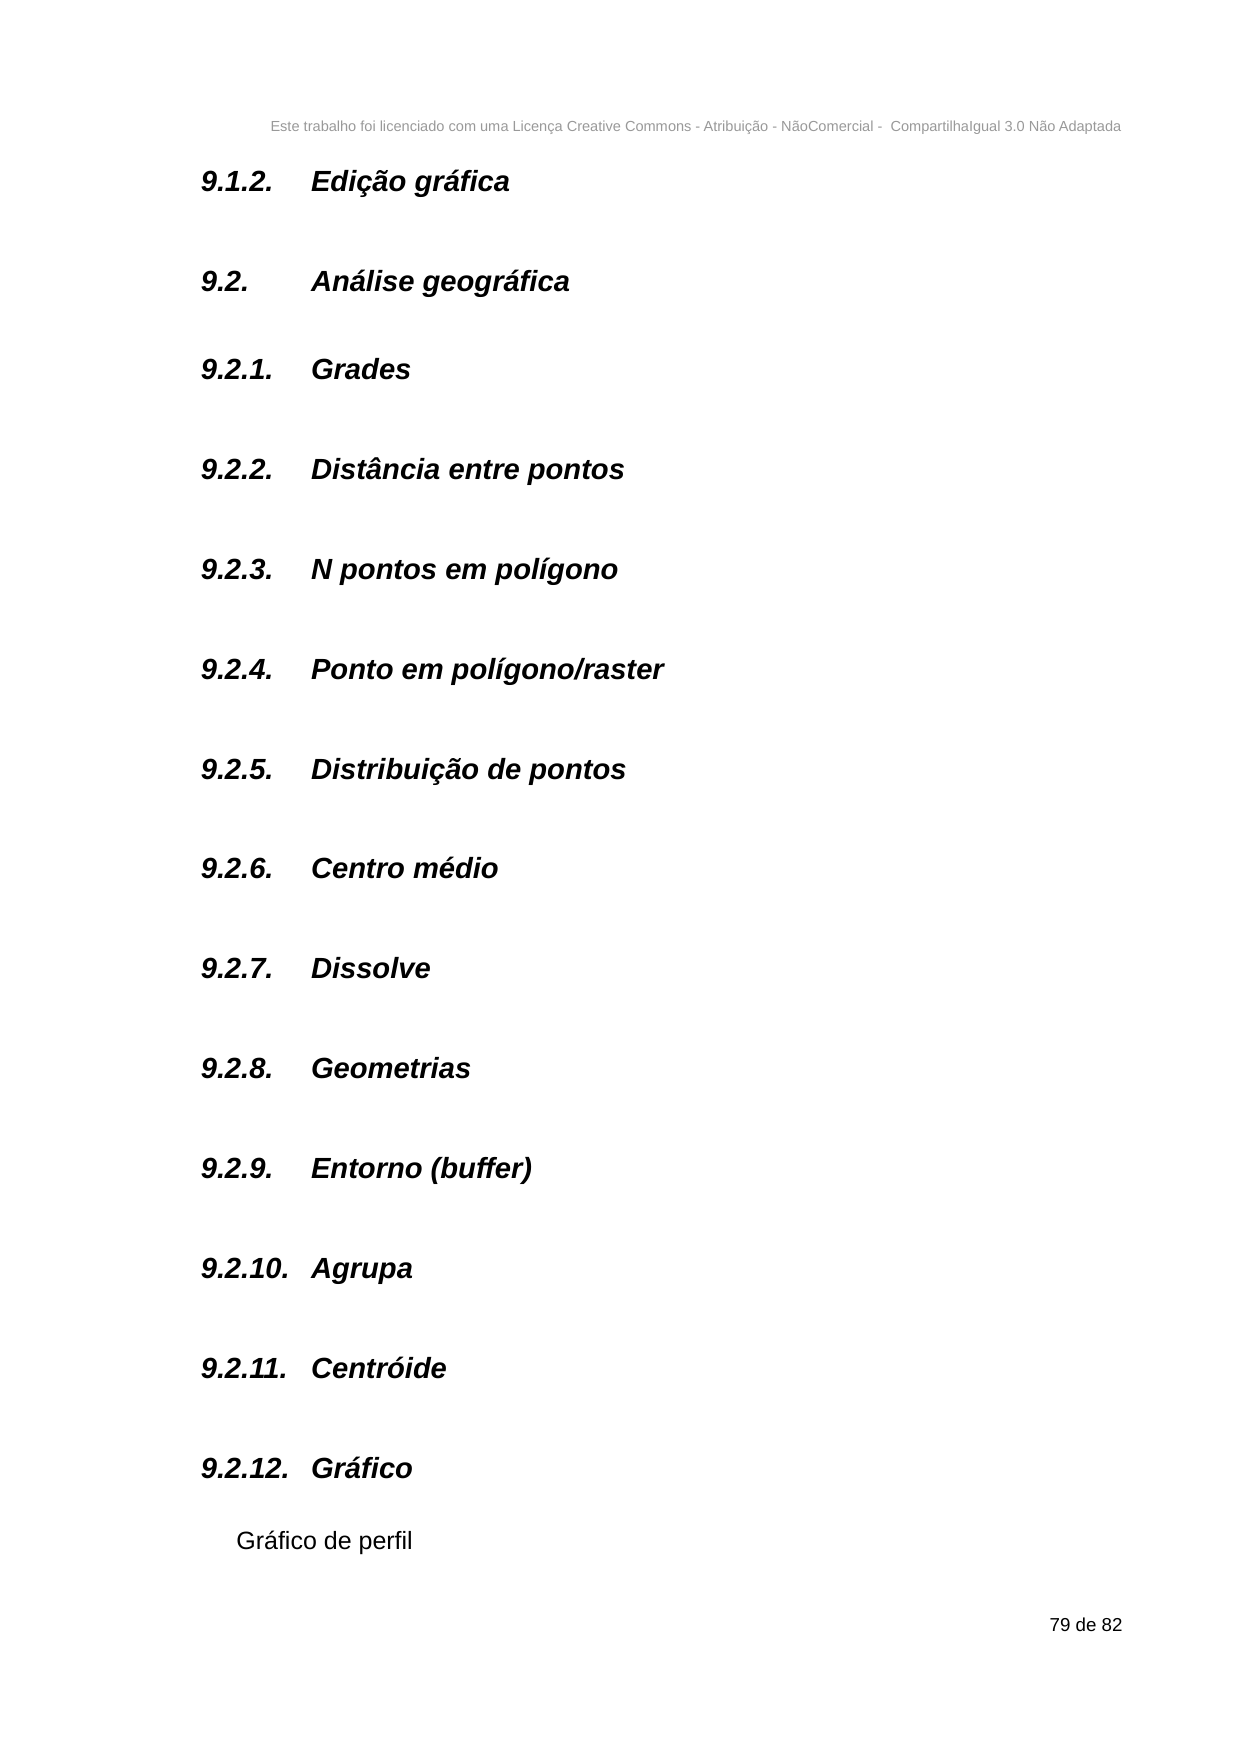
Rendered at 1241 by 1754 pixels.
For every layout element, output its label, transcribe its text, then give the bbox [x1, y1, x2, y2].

subtitle Geometrias [163, 1051, 1122, 1085]
subtitle Ponto em polígono/raster [163, 652, 1122, 685]
subtitle Distribuição de pontos [163, 752, 1122, 785]
text Gráfico de perfil [118, 1526, 1122, 1555]
subtitle Gráfico [163, 1451, 1122, 1484]
subtitle Entorno (buffer) [163, 1151, 1122, 1185]
subtitle Análise geográfica [163, 264, 1077, 298]
subtitle Dissolve [163, 951, 1122, 985]
subtitle Grades [163, 352, 1122, 386]
subtitle Distância entre pontos [163, 452, 1122, 486]
subtitle Agrupa [163, 1251, 1122, 1285]
subtitle Centróide [163, 1351, 1122, 1384]
subtitle Centro médio [163, 852, 1122, 885]
subtitle Edição gráfica [163, 164, 1122, 198]
subtitle N pontos em polígono [163, 552, 1122, 585]
